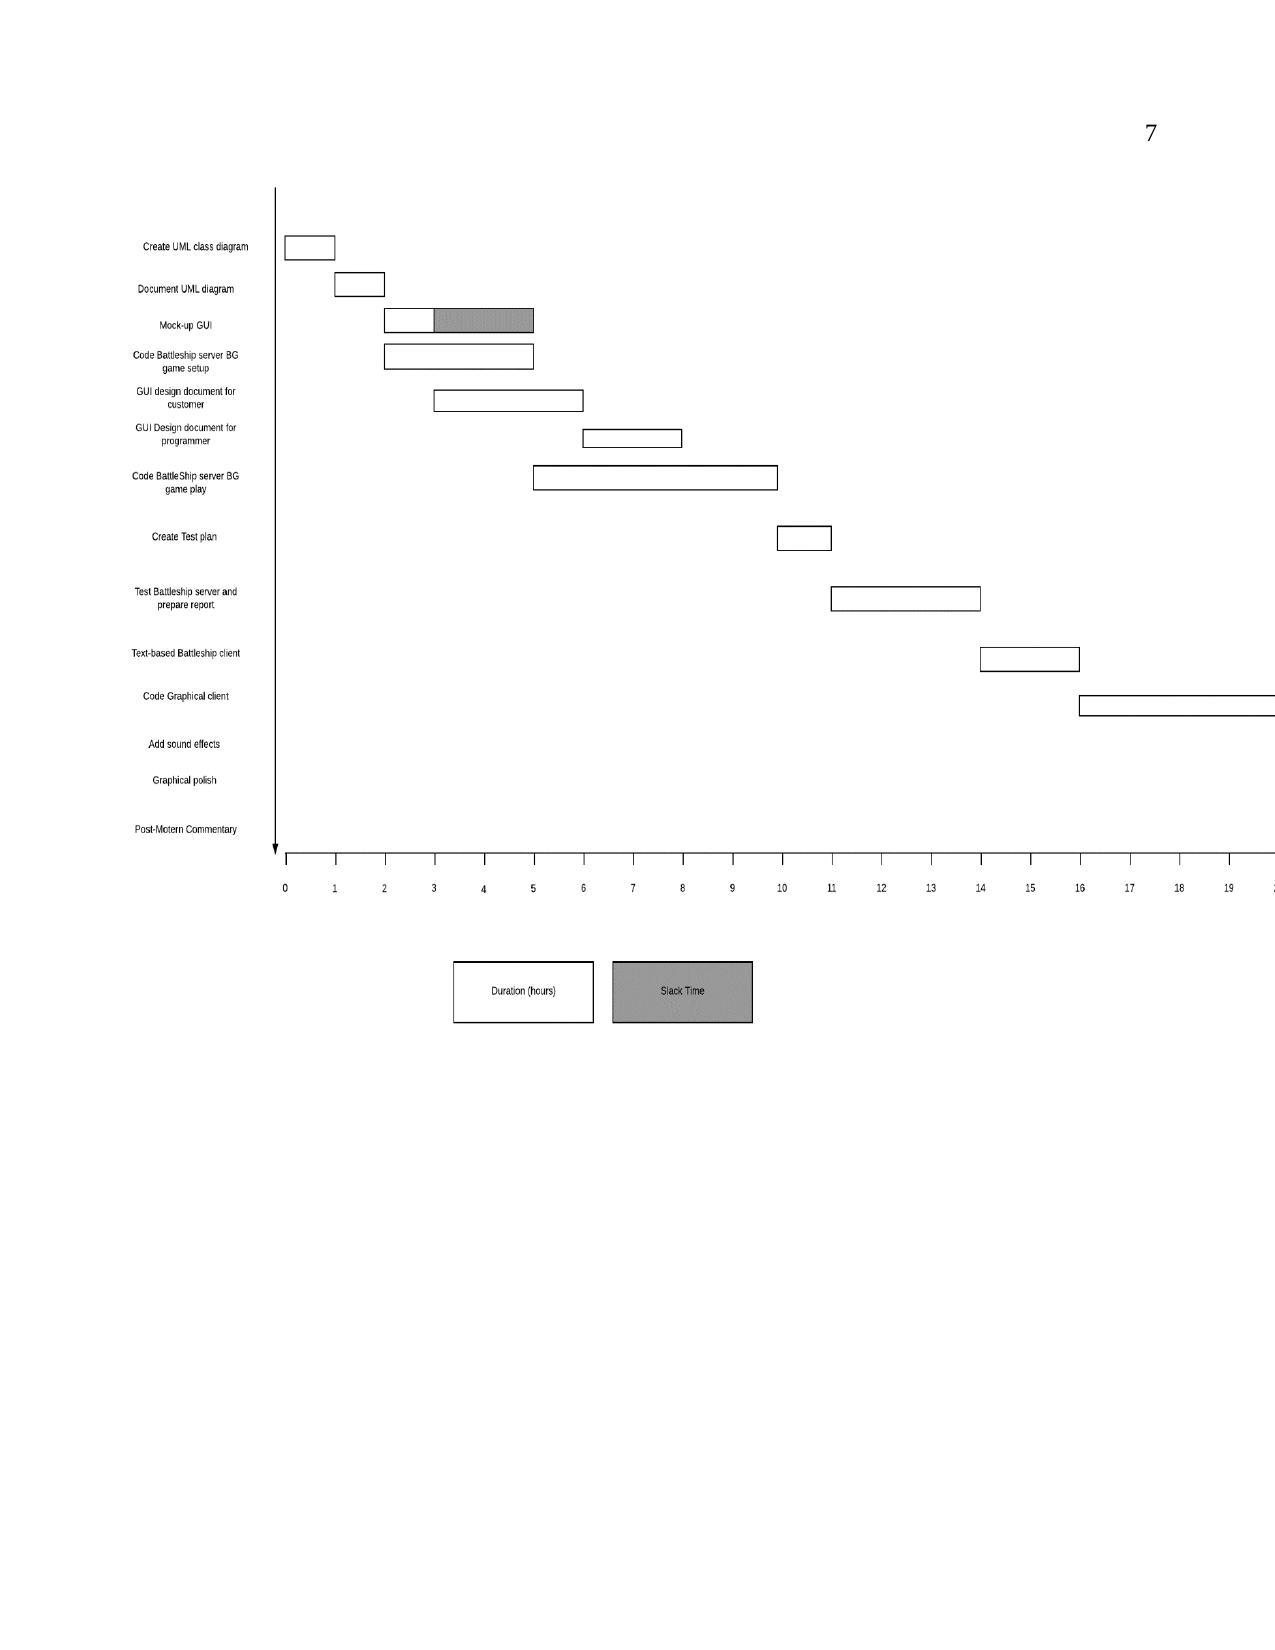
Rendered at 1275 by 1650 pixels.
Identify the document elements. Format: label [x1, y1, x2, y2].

picture [118, 175, 1275, 1240]
